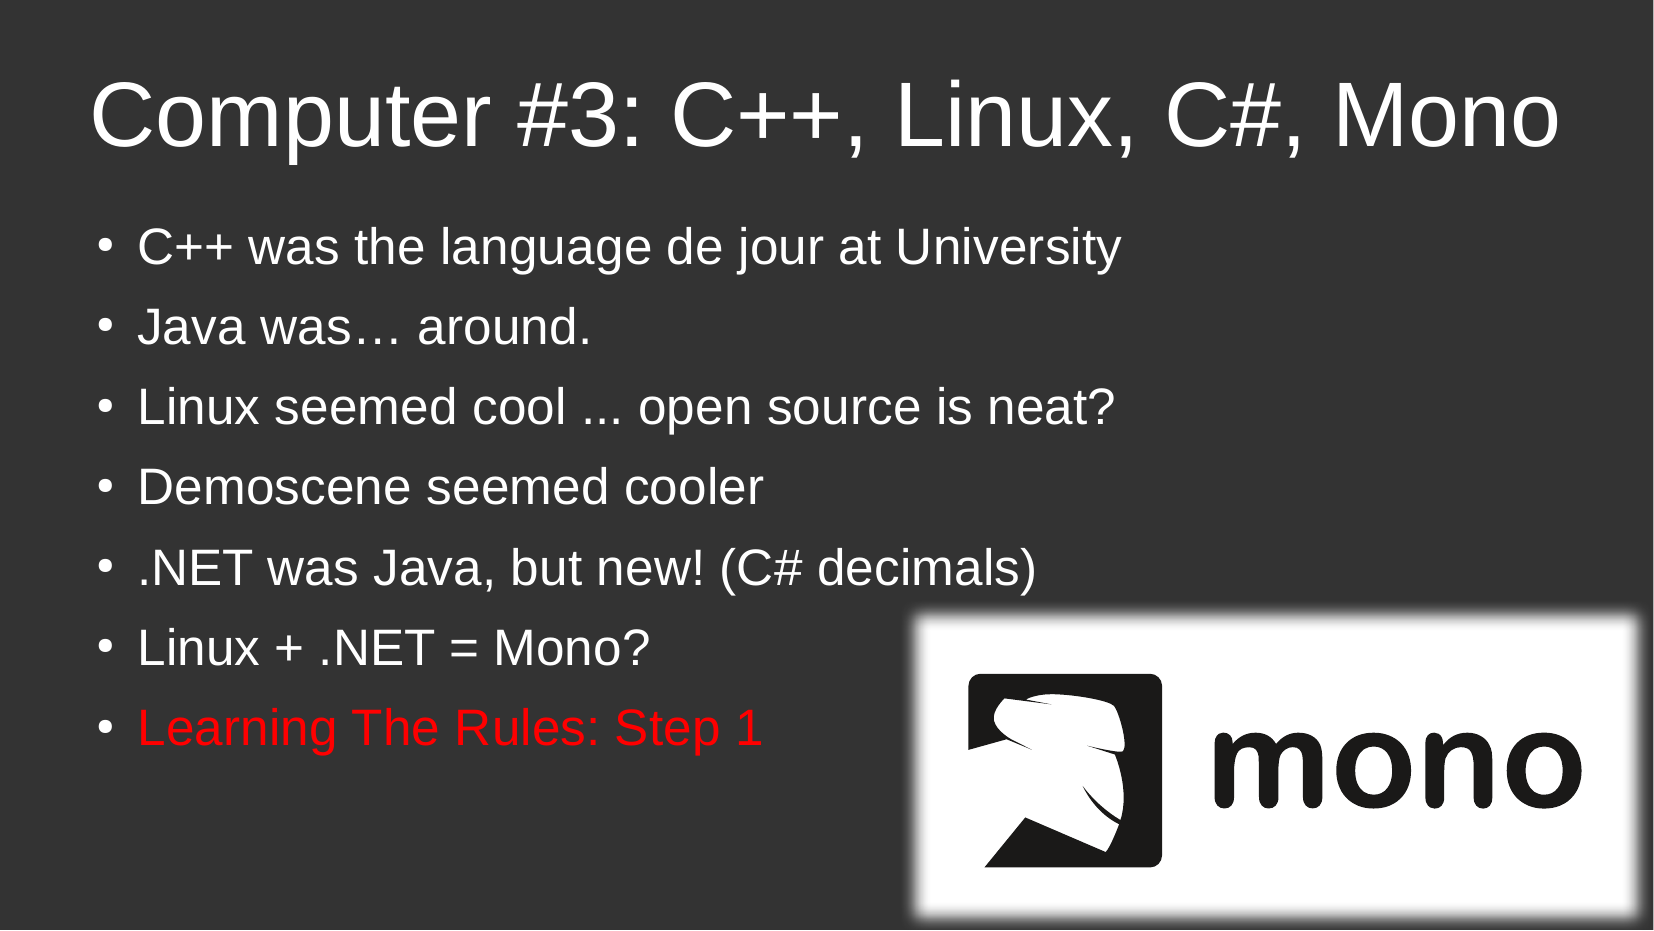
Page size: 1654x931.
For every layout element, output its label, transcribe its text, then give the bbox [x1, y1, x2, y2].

list C++ was the language de jour at University Java was… around. Linux seemed cool ... open source is neat? Demoscene seemed cooler .NET was Java, but new! (C# decimals) Linux + .NET = Mono? Learning The Rules: Step 1 [82, 217, 1571, 758]
title Computer #3: C++, Linux, C#, Mono [82, 37, 1571, 193]
picture [900, 581, 1651, 931]
